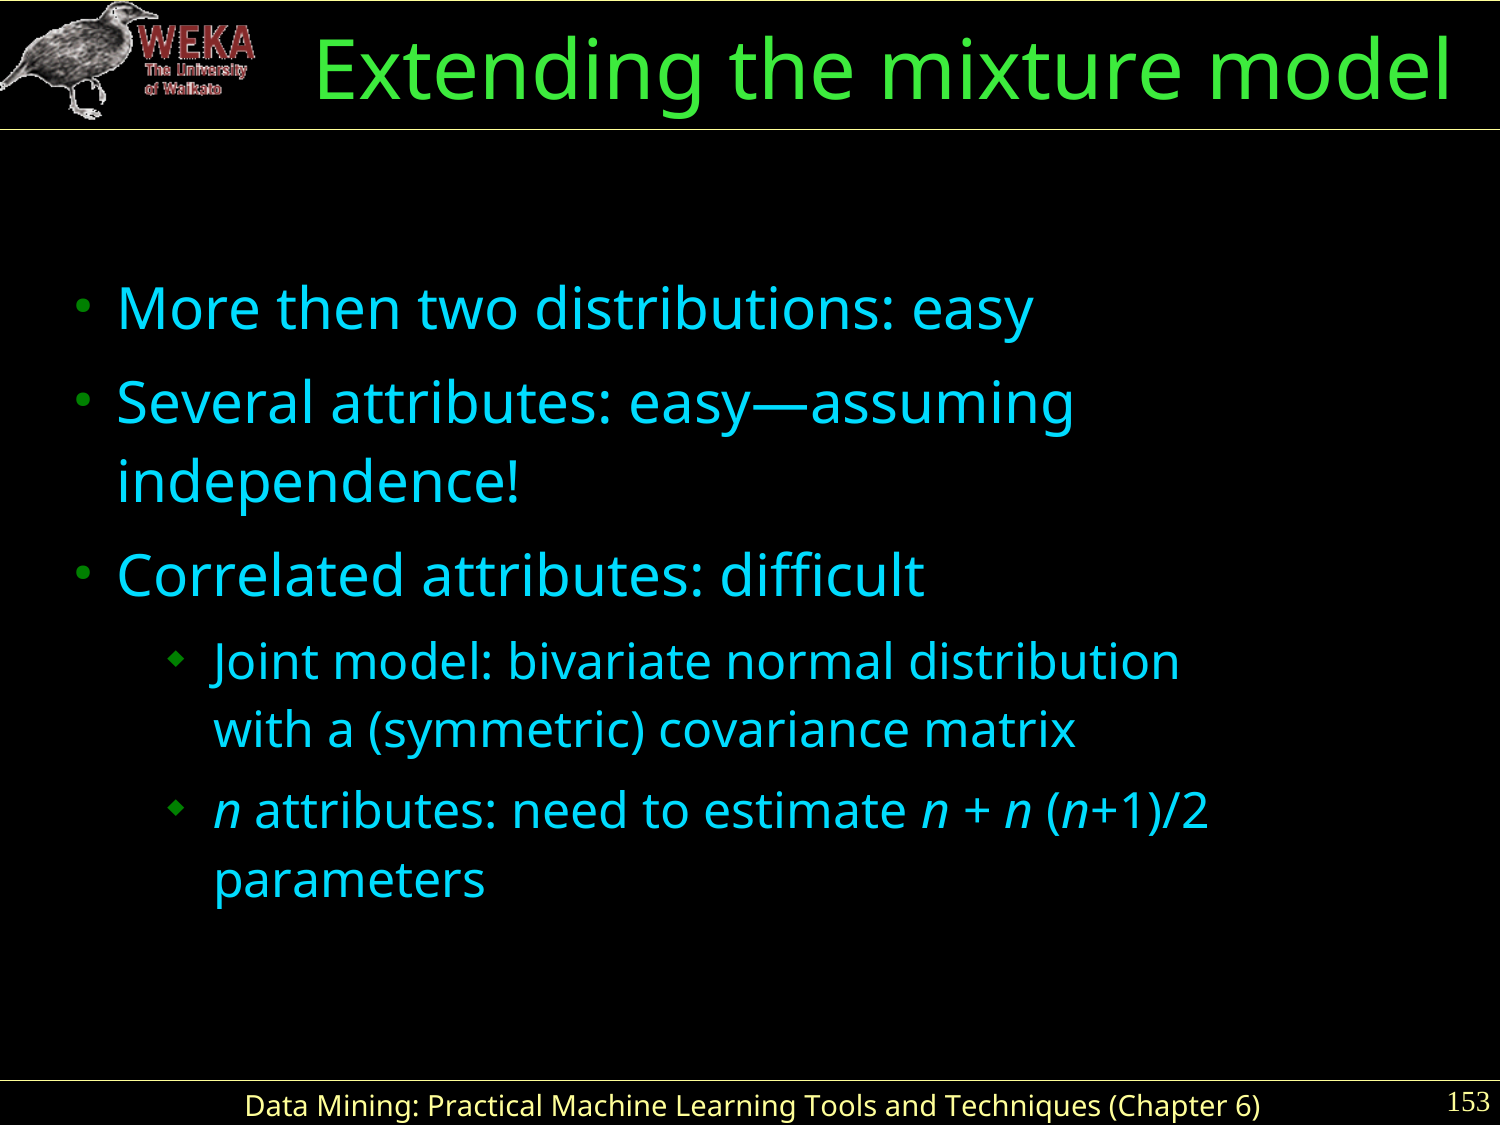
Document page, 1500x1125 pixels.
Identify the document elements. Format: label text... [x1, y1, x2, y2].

title Extending the mixture model [297, 0, 1500, 148]
picture [0, 1, 266, 129]
list More then two distributions: easy Several attributes: easy—assuming independence! Correlated attributes: difficult Joint model: bivariate normal distribution with a (symmetric) covariance matrix n attributes: need to estimate n + n (n+1)/2 parameters [59, 260, 1477, 936]
